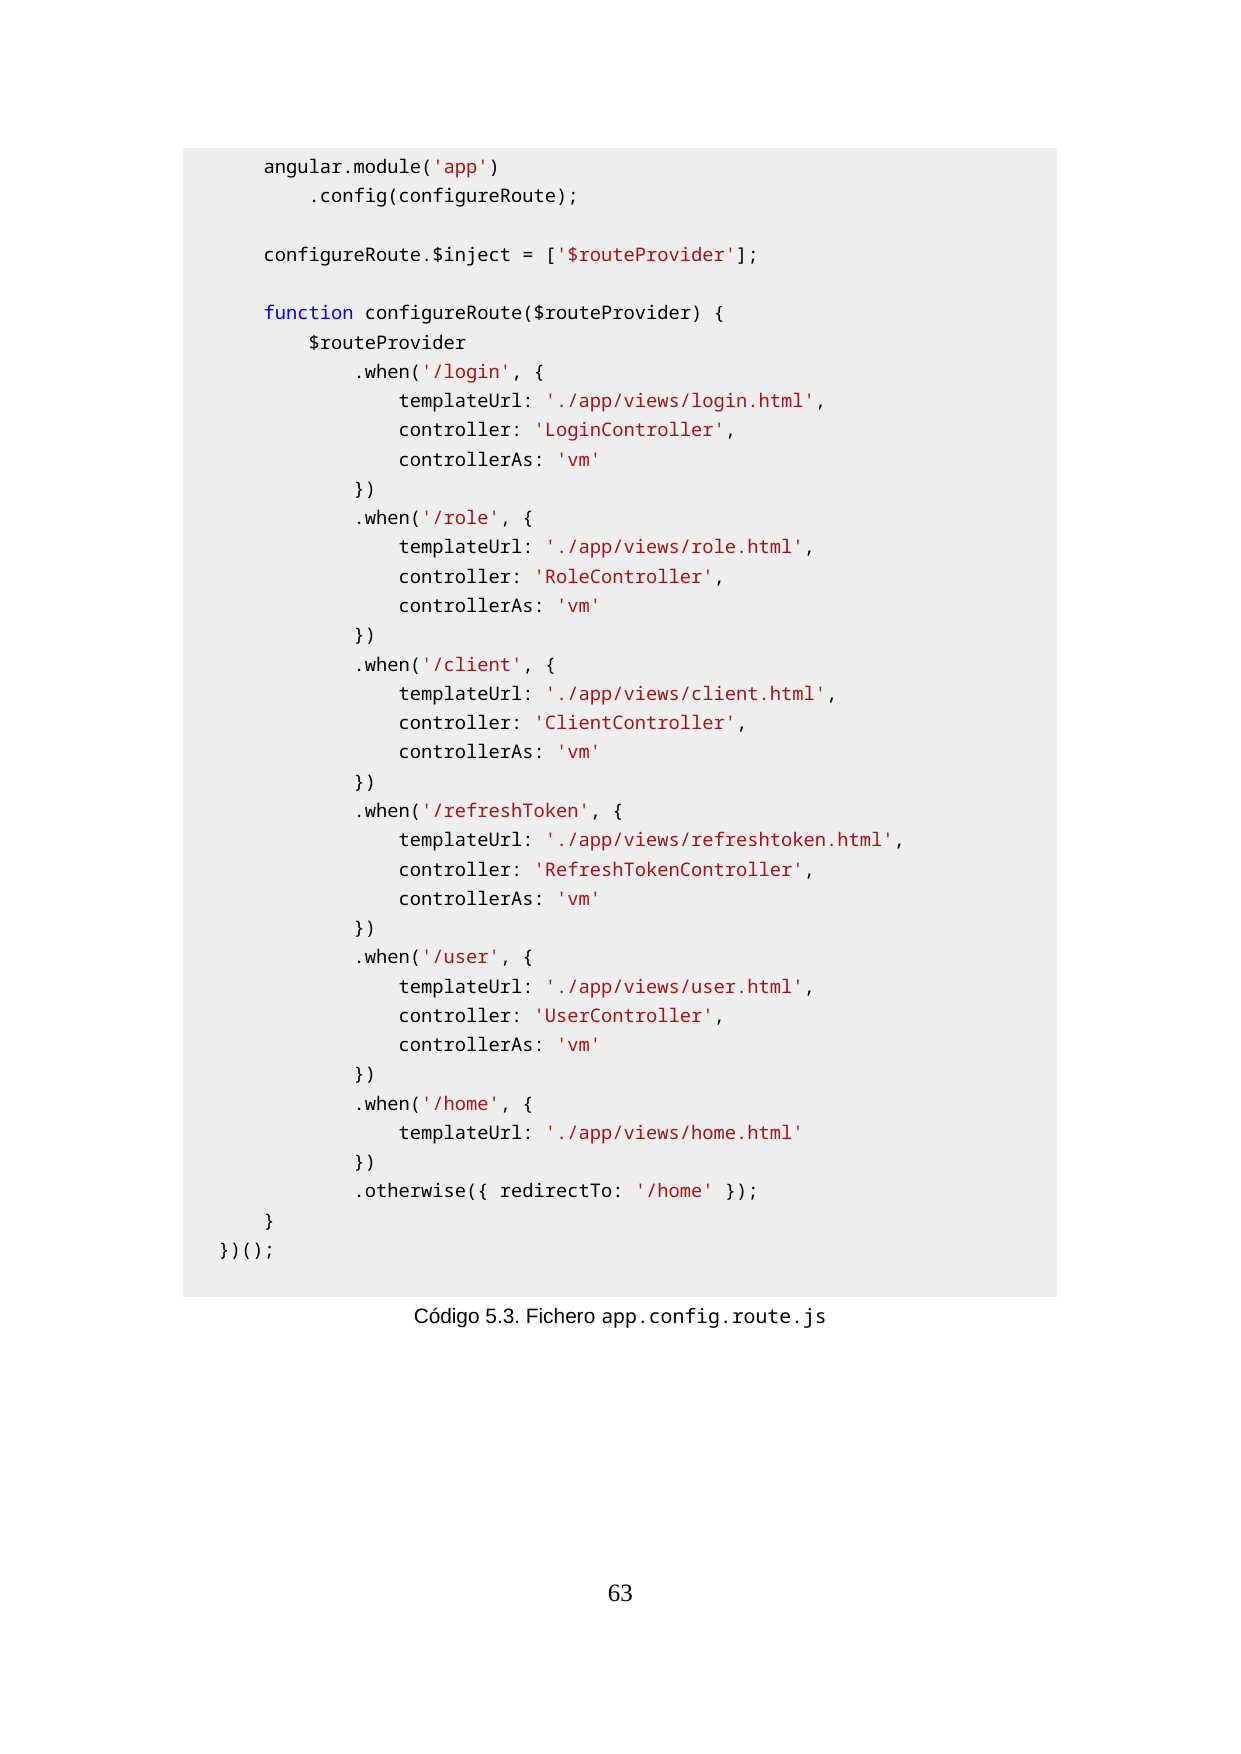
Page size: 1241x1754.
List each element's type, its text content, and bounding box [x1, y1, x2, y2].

table_header angular.module('app') .config(configureRoute); configureRoute.$inject = ['$routeProvider']; function configureRoute($routeProvider) { $routeProvider .when('/login', { templateUrl: './app/views/login.html', controller: 'LoginController', controllerAs: 'vm' }) .when('/role', { templateUrl: './app/views/role.html', controller: 'RoleController', controllerAs: 'vm' }) .when('/client', { templateUrl: './app/views/client.html', controller: 'ClientController', controllerAs: 'vm' }) .when('/refreshToken', { templateUrl: './app/views/refreshtoken.html', controller: 'RefreshTokenController', controllerAs: 'vm' }) .when('/user', { templateUrl: './app/views/user.html', controller: 'UserController', controllerAs: 'vm' }) .when('/home', { templateUrl: './app/views/home.html' }) .otherwise({ redirectTo: '/home' }); } })(); [183, 148, 1057, 1297]
table_cell Código 5.3. Fichero app.config.route.js [183, 1297, 1057, 1336]
